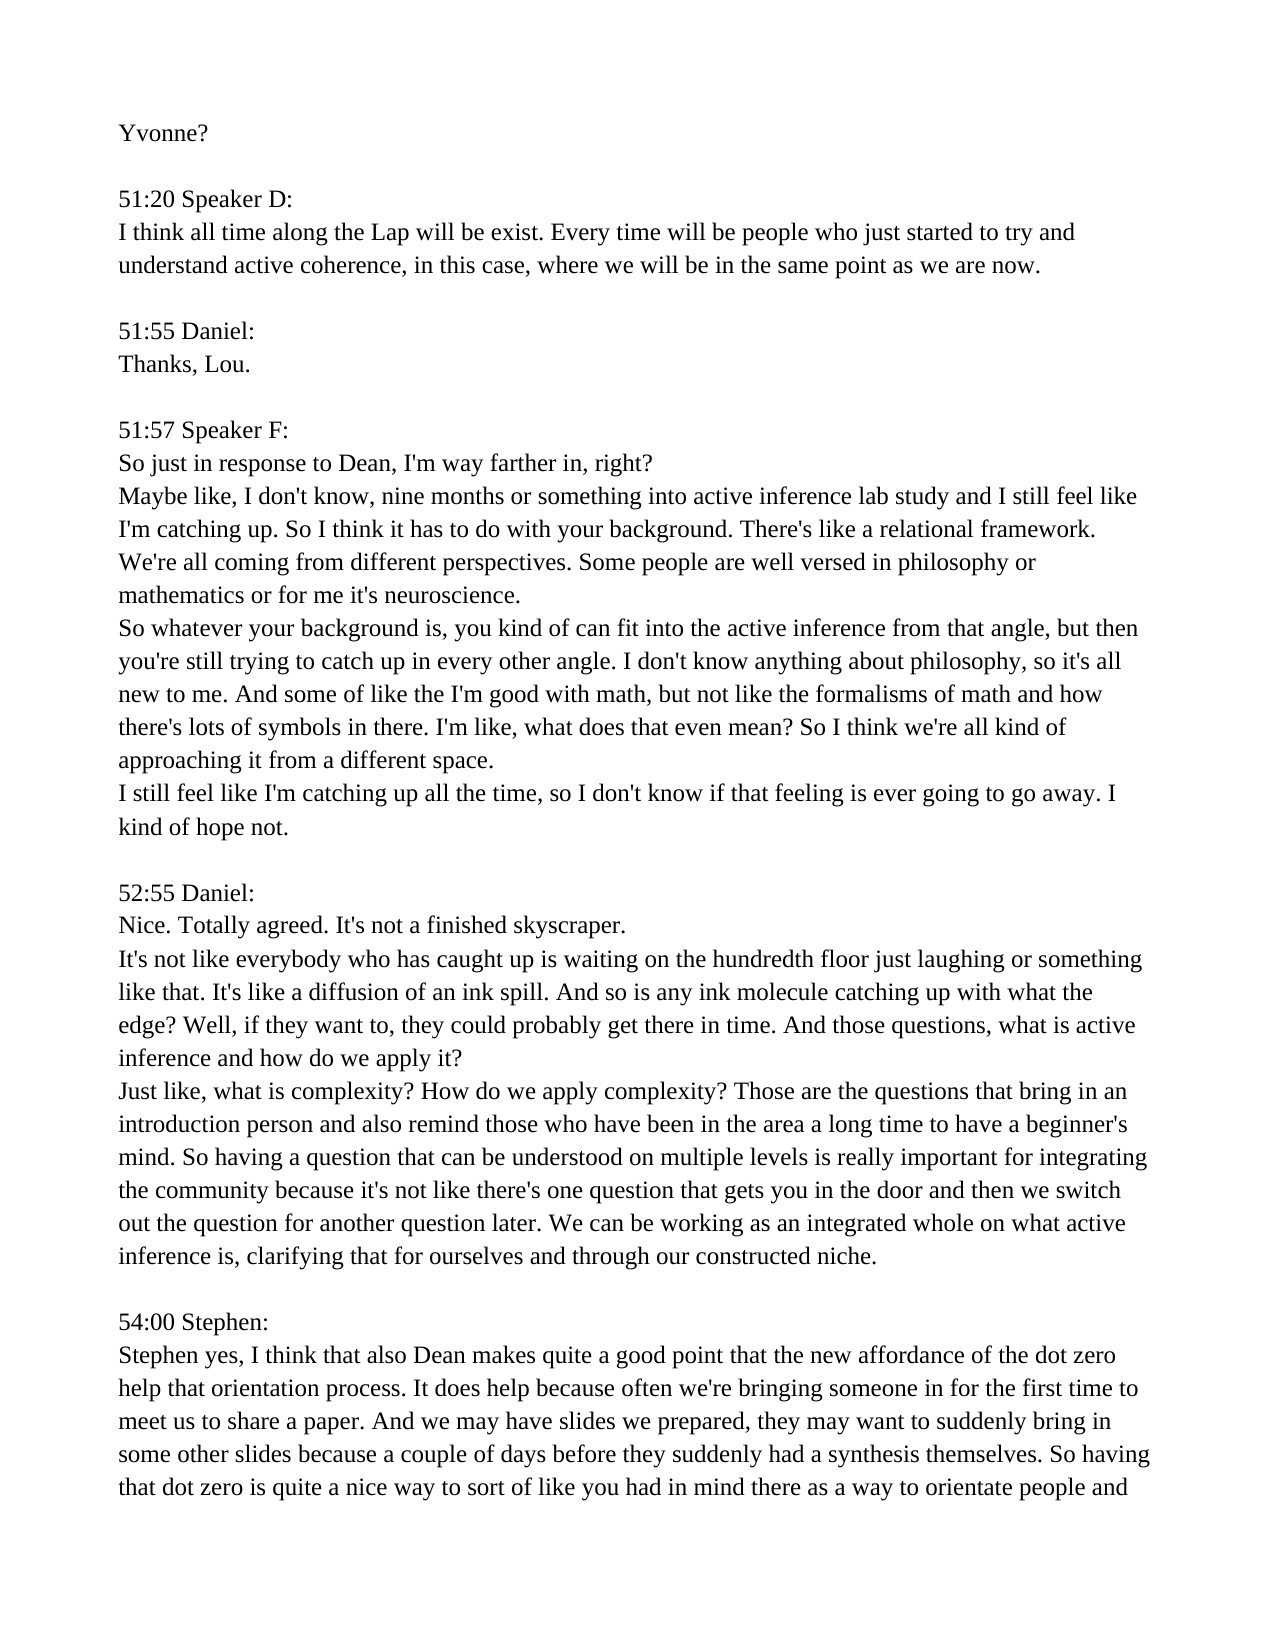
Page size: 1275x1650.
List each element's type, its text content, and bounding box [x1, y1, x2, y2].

text Nice. Totally agreed. It's not a finished skyscraper. [118, 911, 1157, 939]
text Maybe like, I don't know, nine months or something into active inference lab study and I still feel like I'm catching up. So I think it has to do with your background. There's like a relational framework. We're all coming from different perspectives. Some people are well versed in philosophy or mathematics or for me it's neuroscience. [118, 481, 1157, 609]
text Thanks, Lou. [118, 349, 1157, 378]
text I think all time along the Lap will be exist. Every time will be people who just started to try and understand active coherence, in this case, where we will be in the same point as we are now. [118, 217, 1157, 279]
text Just like, what is complexity? How do we apply complexity? Those are the questions that bring in an introduction person and also remind those who have been in the area a long time to have a beginner's mind. So having a question that can be understood on multiple levels is really important for integrating the community because it's not like there's one question that gets you in the door and then we switch out the question for another question later. We can be working as an integrated whole on what active inference is, clarifying that for ourselves and through our constructed niche. [118, 1076, 1157, 1269]
text 51:57 Speaker F: [118, 415, 1157, 444]
text 51:55 Daniel: [118, 316, 1157, 345]
text 51:20 Speaker D: [118, 184, 1157, 213]
text 54:00 Stephen: [118, 1307, 1157, 1336]
text So just in response to Dean, I'm way farther in, right? [118, 448, 1157, 477]
text Yvonne? [118, 118, 1157, 147]
text So whatever your background is, you kind of can fit into the active inference from that angle, but then you're still trying to catch up in every other angle. I don't know anything about philosophy, so it's all new to me. And some of like the I'm good with math, but not like the formalisms of math and how there's lots of symbols in there. I'm like, what does that even mean? So I think we're all kind of approaching it from a different space. [118, 613, 1157, 774]
text 52:55 Daniel: [118, 878, 1157, 906]
text It's not like everybody who has caught up is waiting on the hundredth floor just laughing or something like that. It's like a diffusion of an ink spill. And so is any ink molecule catching up with what the edge? Well, if they want to, they could probably get there in time. And those questions, what is active inference and how do we apply it? [118, 944, 1157, 1071]
text I still feel like I'm catching up all the time, so I don't know if that feeling is ever going to go away. I kind of hope not. [118, 778, 1157, 840]
text Stephen yes, I think that also Dean makes quite a good point that the new affordance of the dot zero help that orientation process. It does help because often we're bringing someone in for the first time to meet us to share a paper. And we may have slides we prepared, they may want to suddenly bring in some other slides because a couple of days before they suddenly had a synthesis themselves. So having that dot zero is quite a nice way to sort of like you had in mind there as a way to orientate people and [118, 1340, 1157, 1501]
